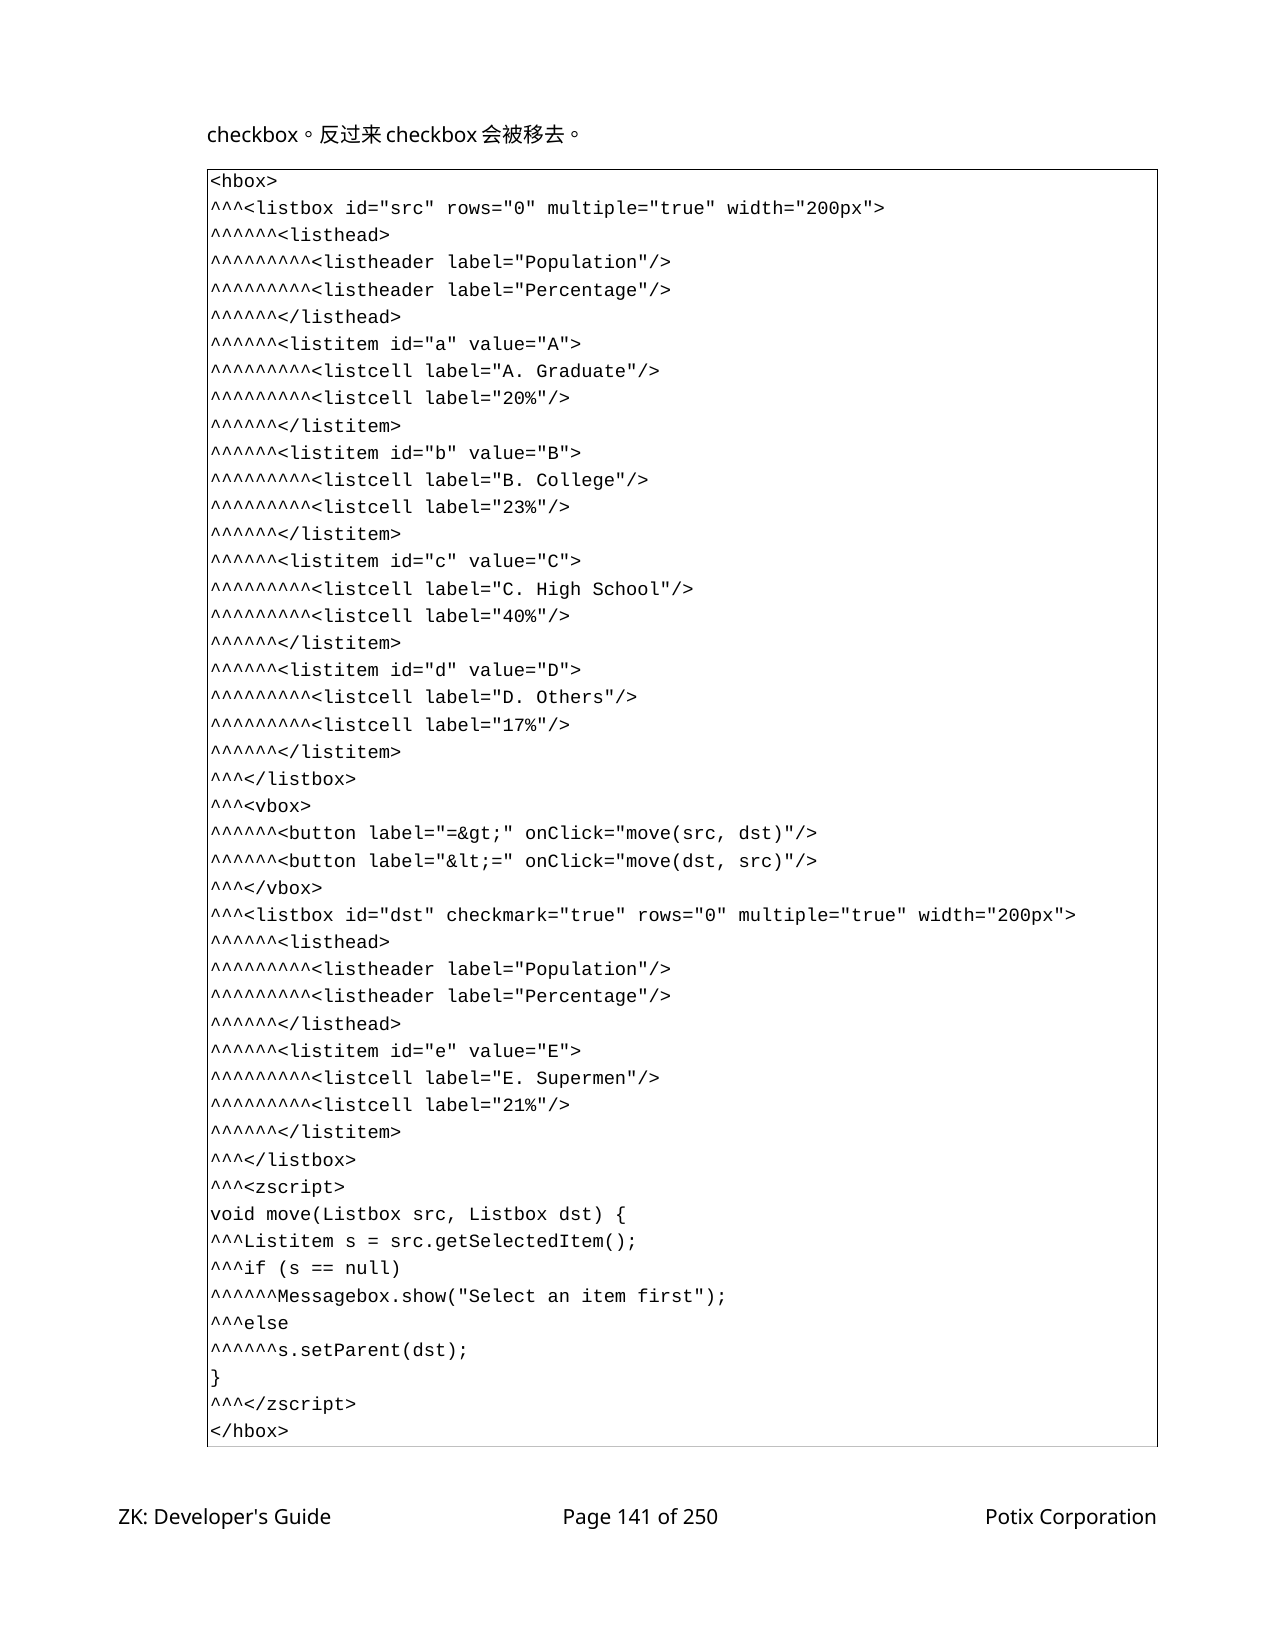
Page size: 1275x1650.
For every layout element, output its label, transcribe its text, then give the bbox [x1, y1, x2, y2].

text checkbox。反过来checkbox会被移去。 [207, 118, 1157, 148]
text ^^^^^^^^^<listcell label="40%"/> [208, 604, 1157, 628]
text ^^^^^^<button label="&lt;=" onClick="move(dst, src)"/> [208, 848, 1157, 873]
text ^^^^^^</listitem> [208, 522, 1157, 546]
text </hbox> [208, 1419, 1157, 1446]
text ^^^^^^^^^<listcell label="20%"/> [208, 386, 1157, 411]
text ^^^^^^s.setParent(dst); [208, 1338, 1157, 1362]
text ^^^^^^<listitem id="a" value="A"> [208, 332, 1157, 356]
text ^^^<zscript> [208, 1175, 1157, 1199]
text ^^^^^^<listhead> [208, 930, 1157, 954]
text ^^^^^^^^^<listcell label="17%"/> [208, 712, 1157, 737]
text ^^^<listbox id="dst" checkmark="true" rows="0" multiple="true" width="200px"> [208, 903, 1157, 927]
text ^^^^^^</listhead> [208, 305, 1157, 329]
text ^^^^^^</listitem> [208, 740, 1157, 764]
text ^^^^^^</listitem> [208, 413, 1157, 438]
text ^^^<listbox id="src" rows="0" multiple="true" width="200px"> [208, 196, 1157, 220]
text ^^^^^^^^^<listcell label="23%"/> [208, 495, 1157, 519]
text ^^^^^^^^^<listheader label="Population"/> [208, 957, 1157, 981]
text ^^^else [208, 1311, 1157, 1335]
text ^^^^^^^^^<listheader label="Percentage"/> [208, 277, 1157, 302]
text ^^^^^^^^^<listcell label="C. High School"/> [208, 577, 1157, 601]
text ^^^^^^</listitem> [208, 631, 1157, 655]
text ^^^^^^<listitem id="c" value="C"> [208, 549, 1157, 574]
text ^^^^^^^^^<listcell label="21%"/> [208, 1093, 1157, 1117]
text ^^^^^^<listitem id="b" value="B"> [208, 441, 1157, 465]
text } [208, 1365, 1157, 1389]
text ^^^</listbox> [208, 1147, 1157, 1172]
text ^^^^^^<button label="=&gt;" onClick="move(src, dst)"/> [208, 821, 1157, 846]
text ^^^if (s == null) [208, 1256, 1157, 1281]
text ^^^^^^^^^<listcell label="B. College"/> [208, 468, 1157, 492]
text ^^^^^^^^^<listcell label="D. Others"/> [208, 685, 1157, 709]
text ^^^^^^</listhead> [208, 1012, 1157, 1036]
text ^^^^^^<listhead> [208, 223, 1157, 247]
text ^^^^^^<listitem id="d" value="D"> [208, 658, 1157, 682]
text ^^^</zscript> [208, 1392, 1157, 1416]
text ^^^^^^^^^<listheader label="Percentage"/> [208, 984, 1157, 1009]
text ^^^</listbox> [208, 767, 1157, 791]
text ^^^^^^^^^<listcell label="A. Graduate"/> [208, 359, 1157, 383]
text ^^^Listitem s = src.getSelectedItem(); [208, 1229, 1157, 1253]
text ^^^^^^</listitem> [208, 1120, 1157, 1144]
text ^^^^^^^^^<listheader label="Population"/> [208, 250, 1157, 274]
text ^^^<vbox> [208, 794, 1157, 818]
text ^^^^^^<listitem id="e" value="E"> [208, 1039, 1157, 1063]
text ^^^</vbox> [208, 876, 1157, 900]
text ^^^^^^Messagebox.show("Select an item first"); [208, 1283, 1157, 1308]
text void move(Listbox src, Listbox dst) { [208, 1202, 1157, 1226]
text <hbox> [208, 170, 1157, 193]
text ^^^^^^^^^<listcell label="E. Supermen"/> [208, 1066, 1157, 1090]
